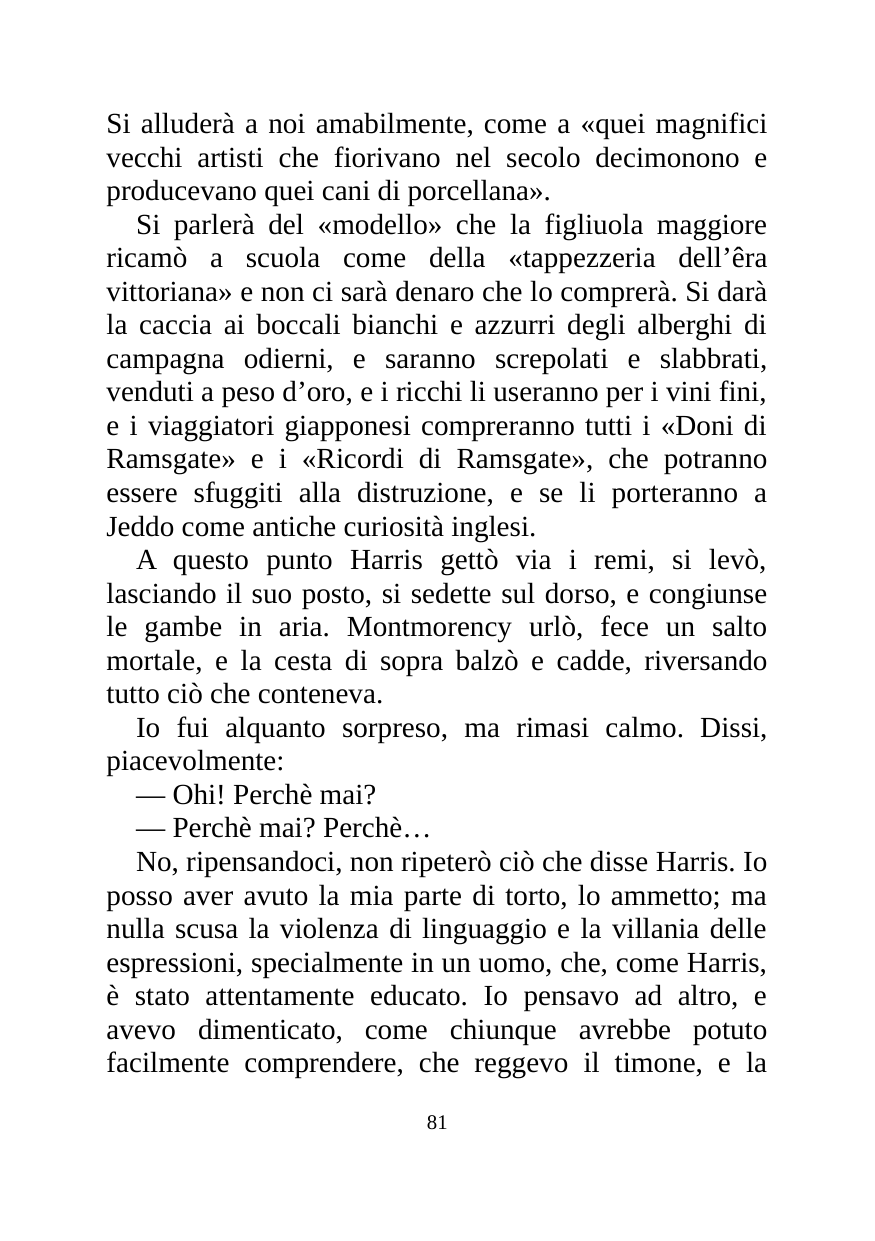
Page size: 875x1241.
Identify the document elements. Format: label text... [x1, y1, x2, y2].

text No, ripensandoci, non ripeterò ciò che disse Harris. Io posso aver avuto la mia parte di torto, lo ammetto; ma nulla scusa la violenza di linguaggio e la villania delle espressioni, specialmente in un uomo, che, come Harris, è stato attentamente educato. Io pensavo ad altro, e avevo dimenticato, come chiunque avrebbe potuto facilmente comprendere, che reggevo il timone, e la [106, 844, 768, 1079]
text — Ohi! Perchè mai? [106, 777, 768, 811]
text Si parlerà del «modello» che la figliuola maggiore ricamò a scuola come della «tappezzeria dell’êra vittoriana» e non ci sarà denaro che lo comprerà. Si darà la caccia ai boccali bianchi e azzurri degli alberghi di campagna odierni, e saranno screpolati e slabbrati, venduti a peso d’oro, e i ricchi li useranno per i vini fini, e i viaggiatori giapponesi compreranno tutti i «Doni di Ramsgate» e i «Ricordi di Ramsgate», che potranno essere sfuggiti alla distruzione, e se li porteranno a Jeddo come antiche curiosità inglesi. [106, 207, 768, 542]
text Io fui alquanto sorpreso, ma rimasi calmo. Dissi, piacevolmente: [106, 710, 768, 777]
text A questo punto Harris gettò via i remi, si levò, lasciando il suo posto, si sedette sul dorso, e congiunse le gambe in aria. Montmorency urlò, fece un salto mortale, e la cesta di sopra balzò e cadde, riversando tutto ciò che conteneva. [106, 542, 768, 710]
text — Perchè mai? Perchè… [106, 811, 768, 844]
text Si alluderà a noi amabilmente, come a «quei magnifici vecchi artisti che fiorivano nel secolo decimonono e producevano quei cani di porcellana». [106, 106, 768, 207]
